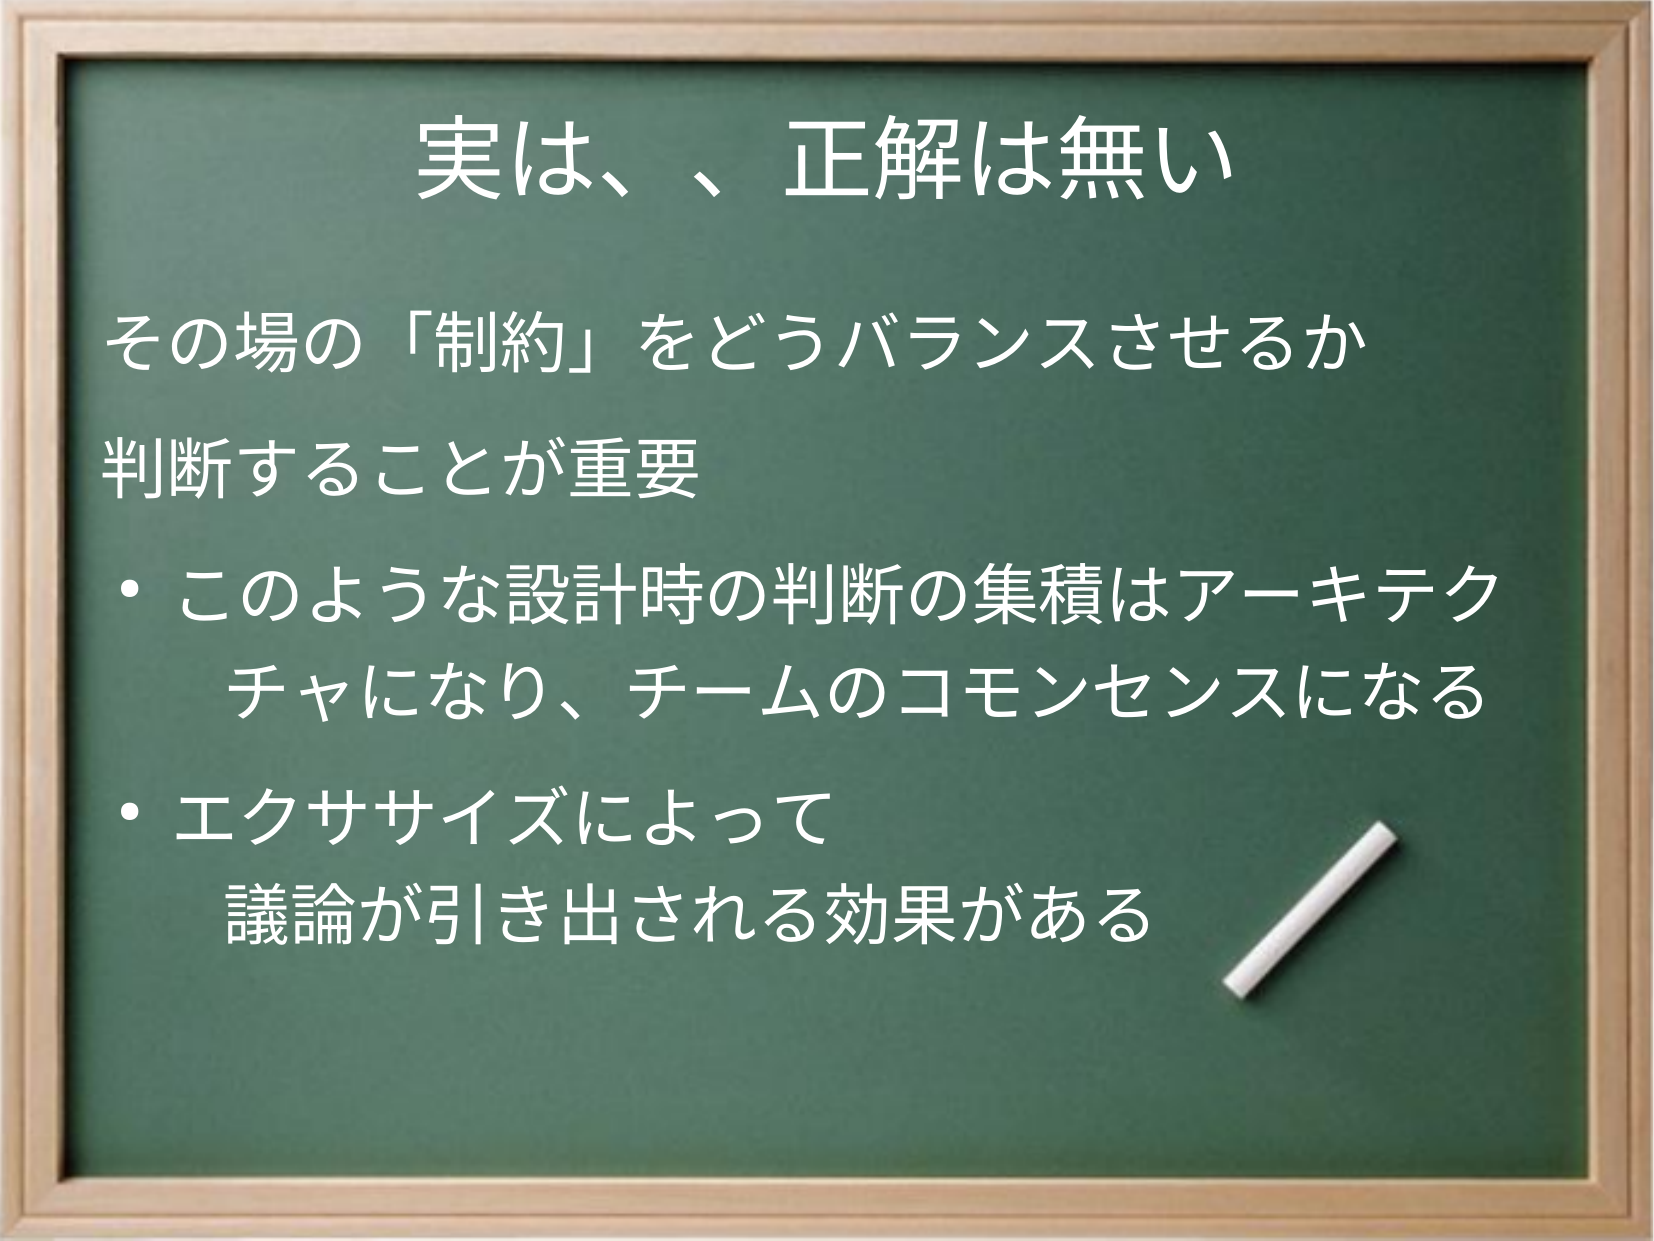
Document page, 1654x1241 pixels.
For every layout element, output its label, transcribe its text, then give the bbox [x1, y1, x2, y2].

list その場の「制約」をどうバランスさせるか 判断することが重要 このような設計時の判断の集積はアーキテクチャになり、チームのコモンセンスになる エクササイズによって 議論が引き出される効果がある [82, 290, 1571, 1110]
title 実は、、正解は無い [82, 56, 1571, 250]
picture [0, 0, 1654, 1241]
